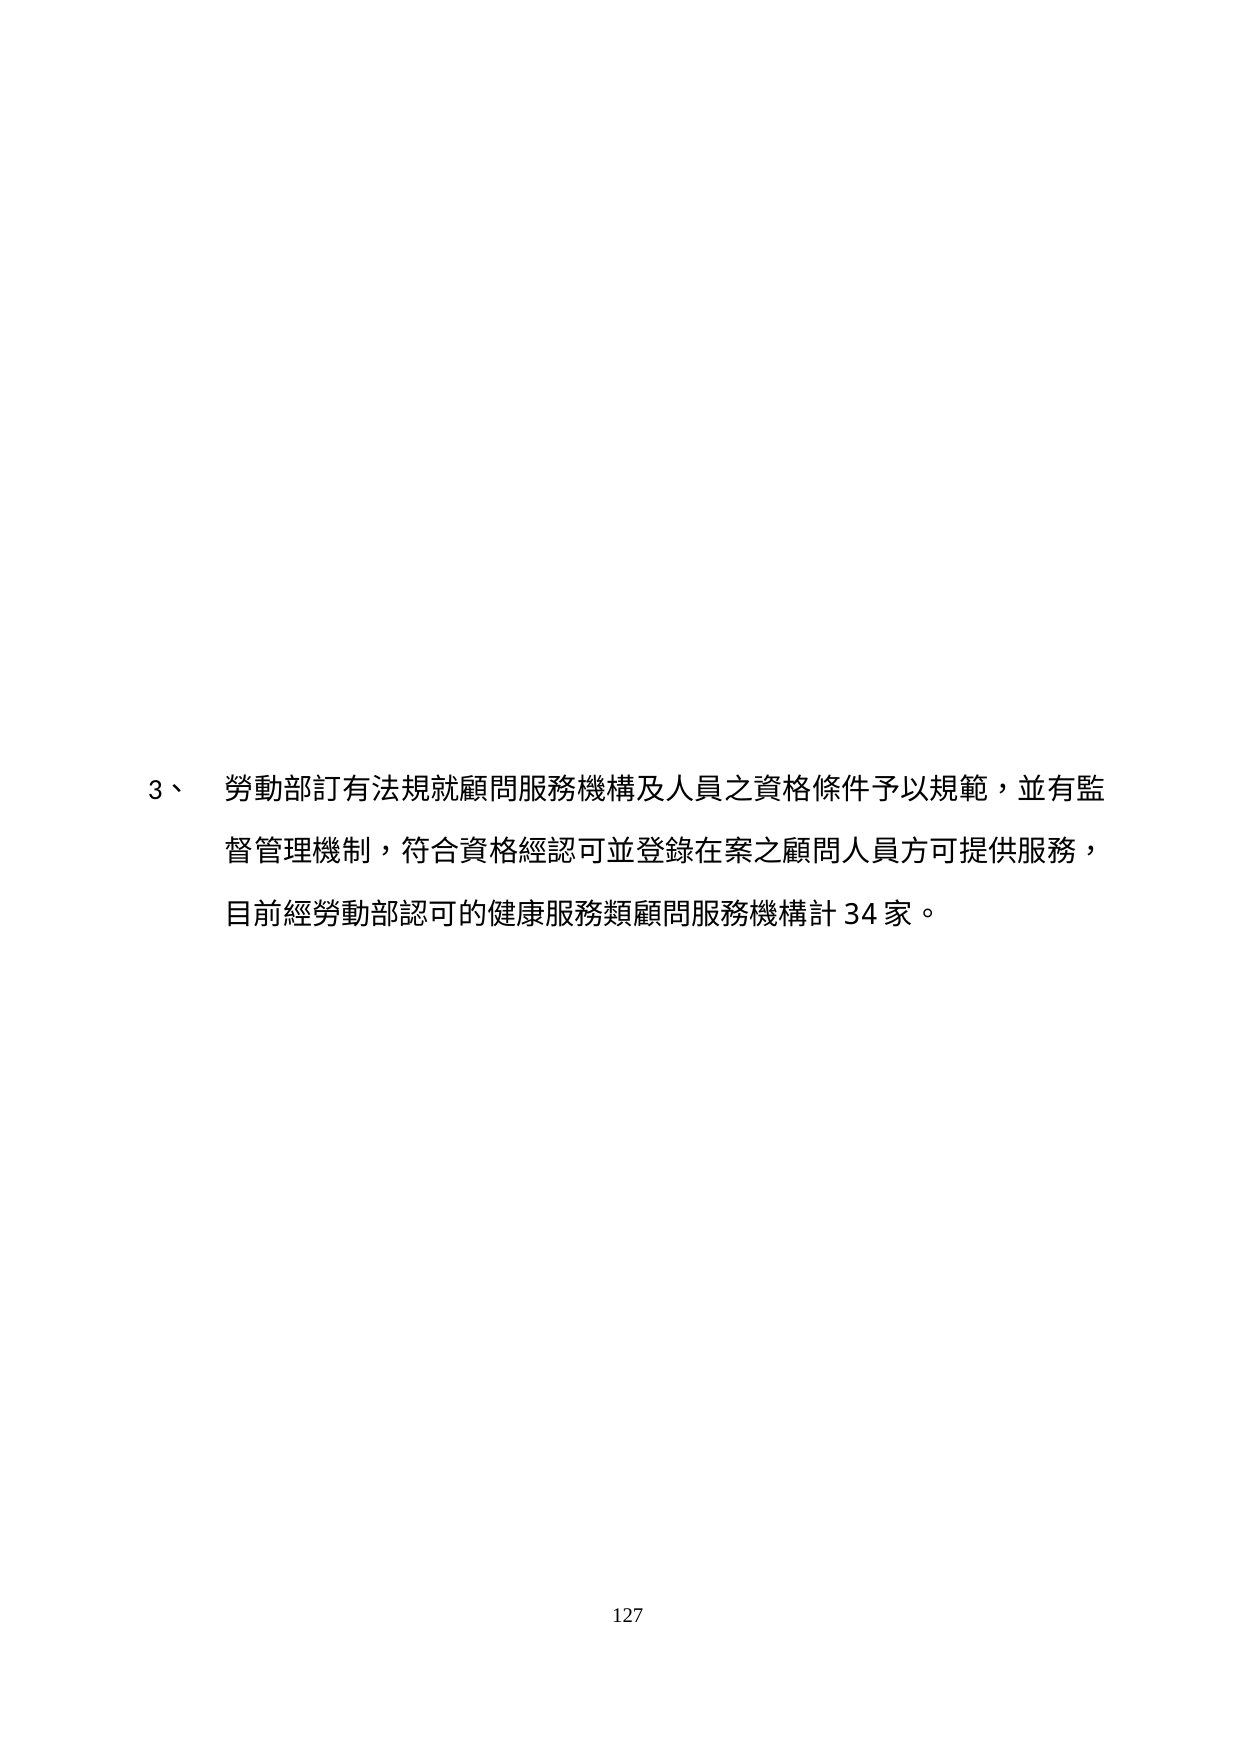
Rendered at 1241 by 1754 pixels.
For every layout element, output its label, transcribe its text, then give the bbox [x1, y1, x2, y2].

list 勞動部訂有法規就顧問服務機構及人員之資格條件予以規範，並有監督管理機制，符合資格經認可並登錄在案之顧問人員方可提供服務，目前經勞動部認可的健康服務類顧問服務機構計34家。 [148, 745, 1107, 932]
